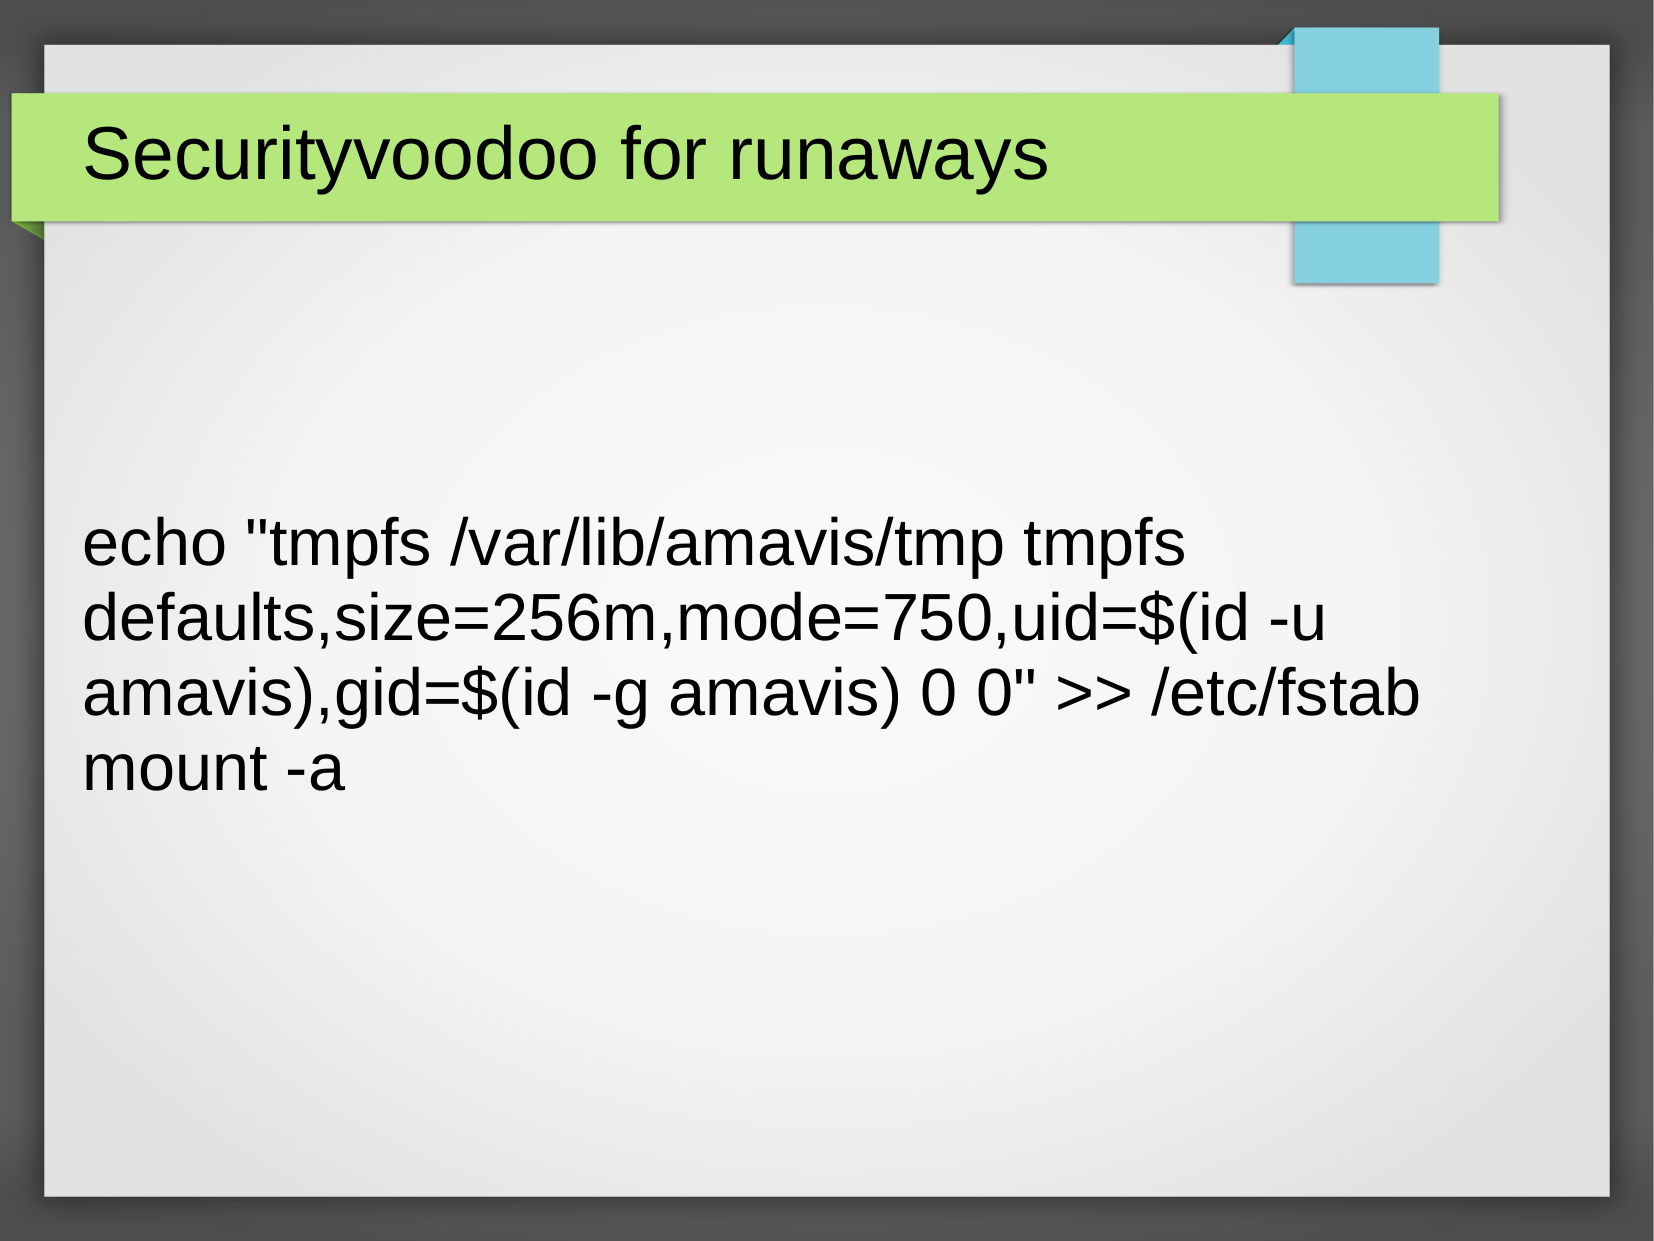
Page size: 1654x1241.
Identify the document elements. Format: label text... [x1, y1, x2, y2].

subtitle echo "tmpfs /var/lib/amavis/tmp tmpfs defaults,size=256m,mode=750,uid=$(id -u amavis),gid=$(id -g amavis) 0 0" >> /etc/fstab mount -a [82, 295, 1571, 1015]
title Securityvoodoo for runaways [82, 94, 1264, 213]
picture [0, 0, 1654, 1241]
